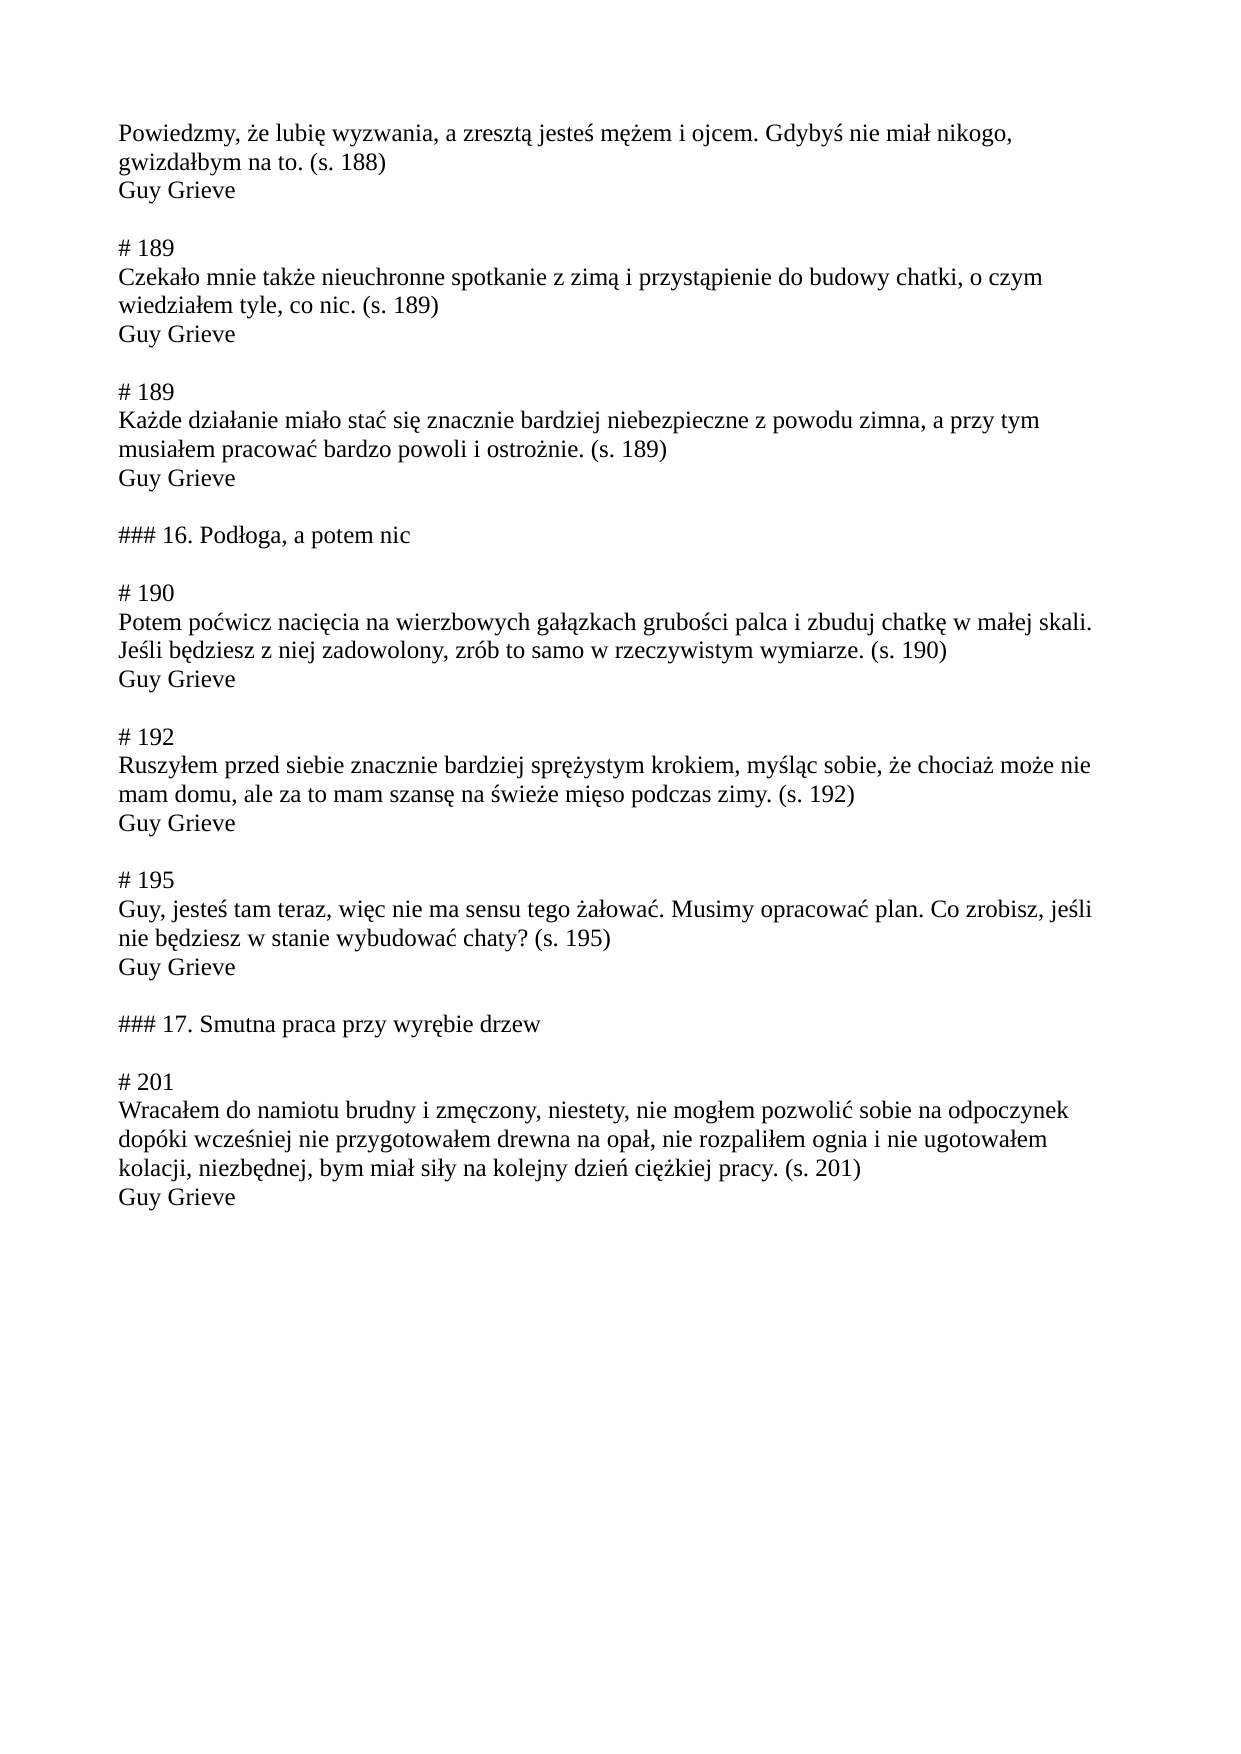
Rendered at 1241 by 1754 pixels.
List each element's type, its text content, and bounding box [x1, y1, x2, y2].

text Guy, jesteś tam teraz, więc nie ma sensu tego żałować. Musimy opracować plan. Co zrobisz, jeśli nie będziesz w stanie wybudować chaty? (s. 195) [118, 894, 1122, 952]
text # 195 [118, 866, 1122, 894]
text # 190 [118, 578, 1122, 607]
text Guy Grieve [118, 1182, 1122, 1211]
text ### 16. Podłoga, a potem nic [118, 521, 1122, 549]
text # 189 [118, 377, 1122, 406]
text Guy Grieve [118, 808, 1122, 837]
text # 189 [118, 233, 1122, 262]
text # 201 [118, 1067, 1122, 1096]
text Guy Grieve [118, 463, 1122, 492]
text Wracałem do namiotu brudny i zmęczony, niestety, nie mogłem pozwolić sobie na odpoczynek dopóki wcześniej nie przygotowałem drewna na opał, nie rozpaliłem ognia i nie ugotowałem kolacji, niezbędnej, bym miał siły na kolejny dzień ciężkiej pracy. (s. 201) [118, 1096, 1122, 1182]
text Guy Grieve [118, 952, 1122, 981]
text Powiedzmy, że lubię wyzwania, a zresztą jesteś mężem i ojcem. Gdybyś nie miał nikogo, gwizdałbym na to. (s. 188) [118, 118, 1122, 176]
text Czekało mnie także nieuchronne spotkanie z zimą i przystąpienie do budowy chatki, o czym wiedziałem tyle, co nic. (s. 189) [118, 262, 1122, 319]
text Guy Grieve [118, 176, 1122, 204]
text Guy Grieve [118, 319, 1122, 348]
text Ruszyłem przed siebie znacznie bardziej sprężystym krokiem, myśląc sobie, że chociaż może nie mam domu, ale za to mam szansę na świeże mięso podczas zimy. (s. 192) [118, 751, 1122, 808]
text Guy Grieve [118, 664, 1122, 693]
text ### 17. Smutna praca przy wyrębie drzew [118, 1009, 1122, 1038]
text # 192 [118, 722, 1122, 751]
text Każde działanie miało stać się znacznie bardziej niebezpieczne z powodu zimna, a przy tym musiałem pracować bardzo powoli i ostrożnie. (s. 189) [118, 406, 1122, 463]
text Potem poćwicz nacięcia na wierzbowych gałązkach grubości palca i zbuduj chatkę w małej skali. Jeśli będziesz z niej zadowolony, zrób to samo w rzeczywistym wymiarze. (s. 190) [118, 607, 1122, 664]
